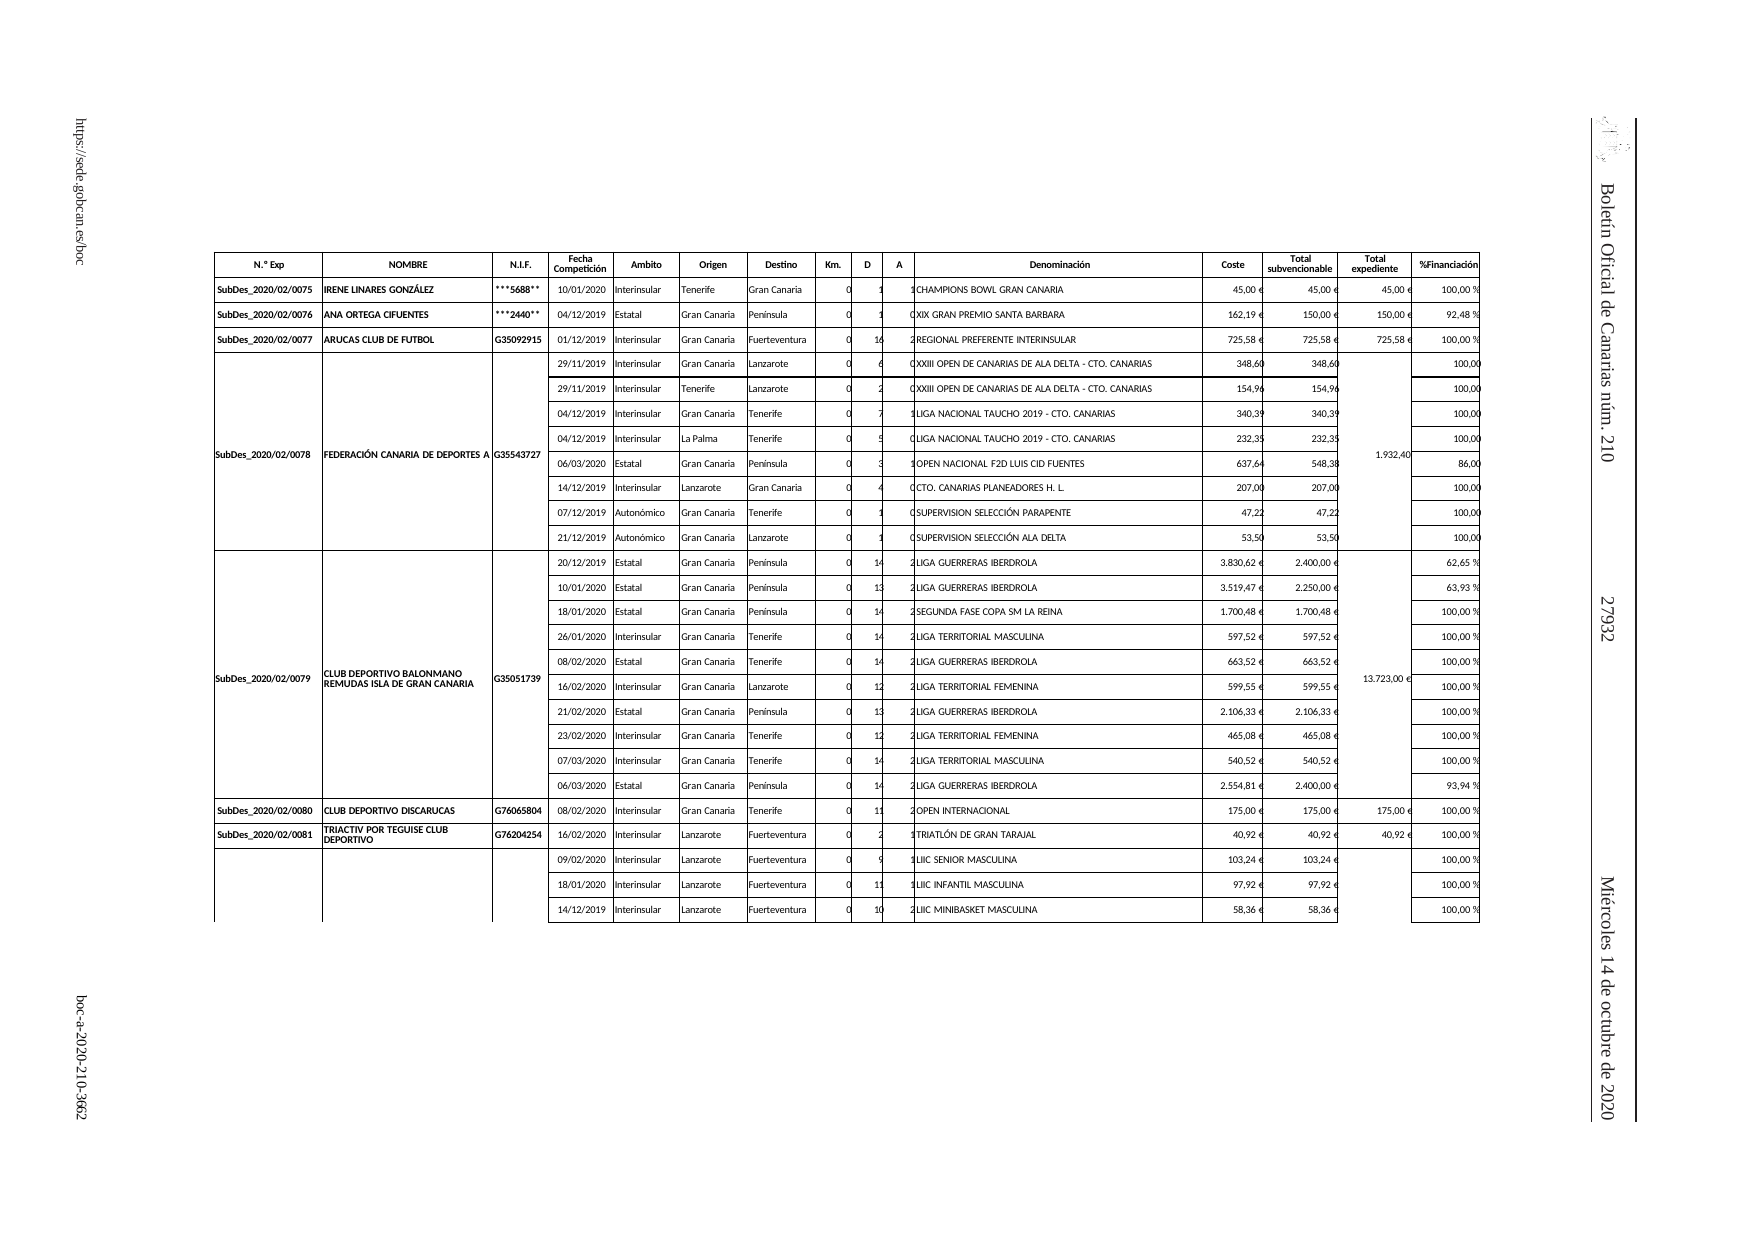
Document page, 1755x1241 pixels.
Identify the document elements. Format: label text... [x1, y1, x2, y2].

table_cell [493, 849, 548, 922]
table_cell SubDes_2020/02/0080 [215, 799, 322, 823]
table_cell Estatal [614, 576, 679, 599]
table_cell 2 [883, 774, 914, 798]
table_cell Tenerife [748, 650, 815, 674]
table_cell 100,00 % [1412, 601, 1479, 624]
table_cell 0 [816, 576, 851, 599]
table_cell 16/02/2020 [549, 824, 613, 847]
table_cell 04/12/2019 [549, 402, 613, 426]
table_cell 0 [816, 278, 851, 302]
table_cell LIGA TERRITORIAL MASCULINA [915, 749, 1202, 773]
table_cell 2 [883, 576, 914, 599]
table_cell 1 [852, 278, 882, 302]
table_cell 21/02/2020 [549, 700, 613, 723]
table_cell Península [748, 576, 815, 599]
table_cell 58,36 € [1263, 898, 1337, 922]
table_cell Interinsular [614, 625, 679, 649]
table_cell 348,60 [1203, 353, 1262, 376]
table_cell 0 [816, 427, 851, 451]
table_cell 100,00 % [1412, 725, 1479, 748]
table_cell ***2440** [493, 303, 548, 327]
table_cell 0 [883, 477, 914, 500]
table_cell 0 [816, 477, 851, 500]
table_header D [852, 253, 882, 277]
table_cell REGIONAL PREFERENTE INTERINSULAR [915, 328, 1202, 352]
table_cell 0 [816, 700, 851, 723]
table_cell 207,00 [1263, 477, 1337, 500]
table_cell 18/01/2020 [549, 873, 613, 897]
table_cell Estatal [614, 452, 679, 476]
table_cell 597,52 € [1203, 625, 1262, 649]
table_cell Tenerife [748, 625, 815, 649]
table_cell 10 [852, 898, 882, 922]
table_cell OPEN NACIONAL F2D LUIS CID FUENTES [915, 452, 1202, 476]
table_header Total subvencionable [1263, 253, 1337, 277]
table_cell Estatal [614, 700, 679, 723]
table_cell 2.106,33 € [1203, 700, 1262, 723]
table_cell 7 [852, 402, 882, 426]
table_cell Interinsular [614, 799, 679, 823]
table_cell 0 [816, 799, 851, 823]
table_cell 9 [852, 849, 882, 872]
table_header Coste [1203, 253, 1262, 277]
table_cell 47,22 [1203, 501, 1262, 525]
table_cell CLUB DEPORTIVO DISCARUCAS [323, 799, 492, 823]
table_cell Lanzarote [680, 898, 747, 922]
table_cell G35092915 [493, 328, 548, 352]
table_cell Gran Canaria [680, 700, 747, 723]
table_cell 175,00 € [1338, 799, 1411, 823]
table_cell 63,93 % [1412, 576, 1479, 599]
table_cell 04/12/2019 [549, 303, 613, 327]
table_cell 2.250,00 € [1263, 576, 1337, 599]
table_cell Gran Canaria [680, 303, 747, 327]
table_cell Lanzarote [748, 378, 815, 401]
table_cell 14 [852, 601, 882, 624]
table_cell Interinsular [614, 328, 679, 352]
table_cell 0 [816, 725, 851, 748]
table_cell 100,00 % [1412, 278, 1479, 302]
table_cell 14/12/2019 [549, 477, 613, 500]
table_cell G76065804 [493, 799, 548, 823]
table_cell 0 [816, 873, 851, 897]
table_cell Tenerife [748, 799, 815, 823]
table_cell 207,00 [1203, 477, 1262, 500]
table_cell SEGUNDA FASE COPA SM LA REINA [915, 601, 1202, 624]
table_cell 3 [852, 452, 882, 476]
table_cell 340,39 [1263, 402, 1337, 426]
table_cell CTO. CANARIAS PLANEADORES H. L. [915, 477, 1202, 500]
table_cell 62,65 % [1412, 551, 1479, 575]
table_cell 100,00 % [1412, 749, 1479, 773]
table_cell SubDes_2020/02/0081 [215, 824, 322, 847]
table_cell 1 [883, 849, 914, 872]
table_cell Gran Canaria [680, 328, 747, 352]
table_cell 40,92 € [1338, 824, 1411, 847]
table_cell 1 [852, 303, 882, 327]
table_cell 103,24 € [1203, 849, 1262, 872]
table_cell 100,00 [1412, 427, 1479, 451]
table_cell Península [748, 551, 815, 575]
text boc-a-2020-210-3662 [74, 995, 91, 1124]
table_cell 08/02/2020 [549, 650, 613, 674]
table_cell 97,92 € [1203, 873, 1262, 897]
table_cell 29/11/2019 [549, 378, 613, 401]
table_cell 100,00 % [1412, 650, 1479, 674]
table_cell 0 [883, 427, 914, 451]
table_cell Gran Canaria [680, 799, 747, 823]
table_cell 100,00 [1412, 501, 1479, 525]
table_cell 175,00 € [1263, 799, 1337, 823]
table_cell Península [748, 303, 815, 327]
table_cell Gran Canaria [748, 278, 815, 302]
table_cell Interinsular [614, 353, 679, 376]
table_cell 100,00 % [1412, 675, 1479, 699]
table_header NOMBRE [323, 253, 492, 277]
table_cell 2 [852, 378, 882, 401]
table_cell 1 [852, 501, 882, 525]
table_cell 2 [883, 328, 914, 352]
table_cell SUPERVISION SELECCIÓN ALA DELTA [915, 526, 1202, 550]
table_cell Gran Canaria [680, 749, 747, 773]
table_cell 4 [852, 477, 882, 500]
table_cell 100,00 % [1412, 700, 1479, 723]
table_header %Financiación [1412, 253, 1479, 277]
text Boletín Oficial de Canarias núm. 210 [1598, 183, 1618, 464]
table_cell 93,94 % [1412, 774, 1479, 798]
table_cell Gran Canaria [680, 551, 747, 575]
table_cell LIGA GUERRERAS IBERDROLA [915, 576, 1202, 599]
table_cell 0 [816, 452, 851, 476]
table_cell SUPERVISION SELECCIÓN PARAPENTE [915, 501, 1202, 525]
table_cell LIGA TERRITORIAL FEMENINA [915, 675, 1202, 699]
table_cell 0 [816, 824, 851, 847]
table_cell Autonómico [614, 501, 679, 525]
table_cell Interinsular [614, 675, 679, 699]
table_cell Lanzarote [680, 873, 747, 897]
table_cell LIIC MINIBASKET MASCULINA [915, 898, 1202, 922]
table_cell 2 [883, 650, 914, 674]
table_cell Gran Canaria [680, 774, 747, 798]
table_cell 2 [883, 601, 914, 624]
table_cell 540,52 € [1263, 749, 1337, 773]
table_cell 175,00 € [1203, 799, 1262, 823]
table_cell Gran Canaria [680, 650, 747, 674]
table_cell 100,00 % [1412, 824, 1479, 847]
table_cell 1 [883, 452, 914, 476]
table_cell 09/02/2020 [549, 849, 613, 872]
text 27932 [1598, 597, 1618, 646]
table_cell G35543727 [493, 353, 548, 550]
table_cell OPEN INTERNACIONAL [915, 799, 1202, 823]
table_cell Lanzarote [680, 824, 747, 847]
table_header Denominación [915, 253, 1202, 277]
table_cell 12 [852, 725, 882, 748]
table_cell Gran Canaria [680, 526, 747, 550]
table_cell Interinsular [614, 849, 679, 872]
table_cell Fuerteventura [748, 328, 815, 352]
table_cell 13 [852, 576, 882, 599]
table_cell 100,00 % [1412, 898, 1479, 922]
table_cell La Palma [680, 427, 747, 451]
table_cell 548,38 [1263, 452, 1337, 476]
table_cell 10/01/2020 [549, 278, 613, 302]
table_cell 06/03/2020 [549, 452, 613, 476]
table_header Total expediente [1338, 253, 1411, 277]
table_cell 07/12/2019 [549, 501, 613, 525]
table_cell LIGA NACIONAL TAUCHO 2019 ‐ CTO. CANARIAS [915, 402, 1202, 426]
table_cell Gran Canaria [680, 501, 747, 525]
table_cell XXIII OPEN DE CANARIAS DE ALA DELTA ‐ CTO. CANARIAS [915, 353, 1202, 376]
table_cell 2.400,00 € [1263, 551, 1337, 575]
table_cell 100,00 % [1412, 873, 1479, 897]
table_cell Autonómico [614, 526, 679, 550]
table_cell 0 [883, 501, 914, 525]
table_cell Interinsular [614, 402, 679, 426]
table_cell Interinsular [614, 477, 679, 500]
table_cell 725,58 € [1263, 328, 1337, 352]
table_cell 232,35 [1203, 427, 1262, 451]
table_header N.I.F. [493, 253, 548, 277]
table_cell 1 [883, 278, 914, 302]
table_cell 2 [883, 700, 914, 723]
table_cell 663,52 € [1203, 650, 1262, 674]
table_cell 0 [883, 378, 914, 401]
table_cell SubDes_2020/02/0078 [215, 353, 322, 550]
table_cell 725,58 € [1203, 328, 1262, 352]
table_cell Península [748, 700, 815, 723]
table_cell 100,00 % [1412, 799, 1479, 823]
table_cell Fuerteventura [748, 849, 815, 872]
table_cell Estatal [614, 551, 679, 575]
table_cell TRIACTIV POR TEGUISE CLUB DEPORTIVO [323, 824, 492, 847]
table_cell 53,50 [1203, 526, 1262, 550]
table_cell 1 [883, 873, 914, 897]
table_cell Lanzarote [680, 477, 747, 500]
table_cell [1338, 849, 1411, 922]
table_cell 0 [816, 898, 851, 922]
table_cell 154,96 [1263, 378, 1337, 401]
table_cell Interinsular [614, 898, 679, 922]
table_cell 154,96 [1203, 378, 1262, 401]
table_header N.º Exp [215, 253, 322, 277]
table_cell 103,24 € [1263, 849, 1337, 872]
table_cell 12 [852, 675, 882, 699]
table_cell LIGA GUERRERAS IBERDROLA [915, 700, 1202, 723]
table_cell 16 [852, 328, 882, 352]
table_cell Tenerife [748, 725, 815, 748]
table_cell 100,00 [1412, 526, 1479, 550]
table_cell 725,58 € [1338, 328, 1411, 352]
table_cell ARUCAS CLUB DE FUTBOL [323, 328, 492, 352]
table_cell 2 [883, 799, 914, 823]
table_cell 1 [883, 824, 914, 847]
table_cell 01/12/2019 [549, 328, 613, 352]
table_cell 0 [816, 303, 851, 327]
table_cell 0 [816, 353, 851, 376]
table_cell Gran Canaria [680, 402, 747, 426]
table_cell 2 [852, 824, 882, 847]
table_cell 11 [852, 873, 882, 897]
table_cell LIGA TERRITORIAL MASCULINA [915, 625, 1202, 649]
table_cell 3.519,47 € [1203, 576, 1262, 599]
table_cell 6 [852, 353, 882, 376]
table_header A [883, 253, 914, 277]
table_cell IRENE LINARES GONZÁLEZ [323, 278, 492, 302]
table_cell LIGA GUERRERAS IBERDROLA [915, 650, 1202, 674]
table_cell 21/12/2019 [549, 526, 613, 550]
table_cell Península [748, 774, 815, 798]
table_cell Tenerife [748, 749, 815, 773]
table_cell 07/03/2020 [549, 749, 613, 773]
table_cell Tenerife [748, 427, 815, 451]
table_cell 14 [852, 625, 882, 649]
table_cell XIX GRAN PREMIO SANTA BARBARA [915, 303, 1202, 327]
table_cell 0 [816, 625, 851, 649]
table_cell 0 [816, 849, 851, 872]
table_cell Península [748, 452, 815, 476]
table_cell 2 [883, 898, 914, 922]
table_cell 97,92 € [1263, 873, 1337, 897]
table_cell 100,00 [1412, 378, 1479, 401]
table_cell LIGA TERRITORIAL FEMENINA [915, 725, 1202, 748]
table_cell 1.700,48 € [1203, 601, 1262, 624]
table_cell 1 [852, 526, 882, 550]
table_cell Estatal [614, 303, 679, 327]
table_cell 0 [883, 353, 914, 376]
table_cell 0 [816, 526, 851, 550]
table_cell [323, 849, 492, 922]
table_cell Gran Canaria [680, 725, 747, 748]
table_cell 0 [816, 551, 851, 575]
table_cell ***5688** [493, 278, 548, 302]
table_cell 100,00 [1412, 402, 1479, 426]
table_cell LIGA NACIONAL TAUCHO 2019 ‐ CTO. CANARIAS [915, 427, 1202, 451]
table_cell [215, 849, 322, 922]
table_cell 150,00 € [1263, 303, 1337, 327]
table_cell Tenerife [748, 501, 815, 525]
table_cell Lanzarote [680, 849, 747, 872]
table_cell Gran Canaria [680, 601, 747, 624]
table_cell G76204254 [493, 824, 548, 847]
table_cell 2 [883, 749, 914, 773]
table_cell SubDes_2020/02/0079 [215, 551, 322, 798]
table_cell 2 [883, 675, 914, 699]
table_cell 2.106,33 € [1263, 700, 1337, 723]
table_cell Gran Canaria [680, 576, 747, 599]
table_cell 3.830,62 € [1203, 551, 1262, 575]
table_cell 0 [816, 601, 851, 624]
table_header Origen [680, 253, 747, 277]
table_cell 2.554,81 € [1203, 774, 1262, 798]
table_cell 0 [816, 650, 851, 674]
table_cell ANA ORTEGA CIFUENTES [323, 303, 492, 327]
table_cell Interinsular [614, 725, 679, 748]
table_cell 340,39 [1203, 402, 1262, 426]
table_cell G35051739 [493, 551, 548, 798]
table_cell Interinsular [614, 749, 679, 773]
table_header Destino [748, 253, 815, 277]
table_cell 47,22 [1263, 501, 1337, 525]
table_cell Península [748, 601, 815, 624]
table_cell 1.700,48 € [1263, 601, 1337, 624]
table_cell LIGA GUERRERAS IBERDROLA [915, 774, 1202, 798]
table_cell SubDes_2020/02/0077 [215, 328, 322, 352]
table_cell Fuerteventura [748, 898, 815, 922]
table_cell 92,48 % [1412, 303, 1479, 327]
table_cell 2.400,00 € [1263, 774, 1337, 798]
table_cell Interinsular [614, 873, 679, 897]
table_cell 13 [852, 700, 882, 723]
table_cell 1 [883, 402, 914, 426]
table_cell 0 [816, 328, 851, 352]
table_cell 637,64 [1203, 452, 1262, 476]
table_cell 53,50 [1263, 526, 1337, 550]
table_cell 100,00 % [1412, 849, 1479, 872]
table_cell 40,92 € [1203, 824, 1262, 847]
table_cell 0 [816, 675, 851, 699]
table_cell 10/01/2020 [549, 576, 613, 599]
table_cell 100,00 % [1412, 625, 1479, 649]
table_cell CHAMPIONS BOWL GRAN CANARIA [915, 278, 1202, 302]
table_header Fecha Competición [549, 253, 613, 277]
table_cell Estatal [614, 601, 679, 624]
table_cell 13.723,00 € [1338, 551, 1411, 798]
table_header Km. [816, 253, 851, 277]
table_cell 599,55 € [1263, 675, 1337, 699]
table_cell 162,19 € [1203, 303, 1262, 327]
table_cell 2 [883, 551, 914, 575]
table_cell 08/02/2020 [549, 799, 613, 823]
table_cell 465,08 € [1263, 725, 1337, 748]
table_cell Lanzarote [748, 675, 815, 699]
table_cell 0 [883, 303, 914, 327]
table_cell 540,52 € [1203, 749, 1262, 773]
table_cell 0 [816, 774, 851, 798]
table_cell 1.932,40 [1338, 353, 1411, 550]
table_cell 5 [852, 427, 882, 451]
table_cell CLUB DEPORTIVO BALONMANO REMUDAS ISLA DE GRAN CANARIA [323, 551, 492, 798]
table_cell 100,00 [1412, 353, 1479, 376]
table_cell 45,00 € [1263, 278, 1337, 302]
table_cell Fuerteventura [748, 873, 815, 897]
table_cell 0 [816, 402, 851, 426]
table_cell 348,60 [1263, 353, 1337, 376]
table_cell Interinsular [614, 427, 679, 451]
table_cell 14 [852, 749, 882, 773]
table_cell 20/12/2019 [549, 551, 613, 575]
table_cell 11 [852, 799, 882, 823]
table_cell 465,08 € [1203, 725, 1262, 748]
table_cell 04/12/2019 [549, 427, 613, 451]
table_cell Gran Canaria [680, 353, 747, 376]
text https://sede.gobcan.es/boc [73, 118, 90, 273]
table_cell 18/01/2020 [549, 601, 613, 624]
table_cell 100,00 [1412, 477, 1479, 500]
table_cell 29/11/2019 [549, 353, 613, 376]
table_cell 150,00 € [1338, 303, 1411, 327]
table_cell Interinsular [614, 278, 679, 302]
table_cell Tenerife [680, 278, 747, 302]
table_cell 100,00 % [1412, 328, 1479, 352]
table_cell Gran Canaria [680, 452, 747, 476]
table_cell 45,00 € [1338, 278, 1411, 302]
table_cell 0 [816, 749, 851, 773]
table_cell 14 [852, 551, 882, 575]
table_cell 0 [816, 378, 851, 401]
table_cell Estatal [614, 774, 679, 798]
table_cell 06/03/2020 [549, 774, 613, 798]
table_cell 2 [883, 625, 914, 649]
table_cell 14/12/2019 [549, 898, 613, 922]
table_cell Gran Canaria [680, 625, 747, 649]
table_cell 14 [852, 774, 882, 798]
table_cell SubDes_2020/02/0076 [215, 303, 322, 327]
table_header Ambito [614, 253, 679, 277]
table_cell 0 [883, 526, 914, 550]
table_cell Gran Canaria [680, 675, 747, 699]
table_cell XXIII OPEN DE CANARIAS DE ALA DELTA ‐ CTO. CANARIAS [915, 378, 1202, 401]
table_cell 232,35 [1263, 427, 1337, 451]
table_cell Tenerife [748, 402, 815, 426]
table_cell SubDes_2020/02/0075 [215, 278, 322, 302]
table_cell FEDERACIÓN CANARIA DE DEPORTES A [323, 353, 492, 550]
table_cell 40,92 € [1263, 824, 1337, 847]
table_cell 86,00 [1412, 452, 1479, 476]
table_cell Lanzarote [748, 353, 815, 376]
table_cell 14 [852, 650, 882, 674]
table_cell 0 [816, 501, 851, 525]
text Miércoles 14 de octubre de 2020 [1598, 876, 1618, 1124]
table_cell Fuerteventura [748, 824, 815, 847]
table_cell 599,55 € [1203, 675, 1262, 699]
table_cell LIIC INFANTIL MASCULINA [915, 873, 1202, 897]
table_cell Lanzarote [748, 526, 815, 550]
table_cell LIIC SENIOR MASCULINA [915, 849, 1202, 872]
table_cell 16/02/2020 [549, 675, 613, 699]
table_cell Interinsular [614, 824, 679, 847]
table_cell 58,36 € [1203, 898, 1262, 922]
table_cell Tenerife [680, 378, 747, 401]
table_cell LIGA GUERRERAS IBERDROLA [915, 551, 1202, 575]
table_cell 2 [883, 725, 914, 748]
table_cell Estatal [614, 650, 679, 674]
table_cell TRIATLÓN DE GRAN TARAJAL [915, 824, 1202, 847]
table_cell 23/02/2020 [549, 725, 613, 748]
table_cell 26/01/2020 [549, 625, 613, 649]
table_cell 663,52 € [1263, 650, 1337, 674]
table_cell 597,52 € [1263, 625, 1337, 649]
table_cell Interinsular [614, 378, 679, 401]
table_cell 45,00 € [1203, 278, 1262, 302]
table_cell Gran Canaria [748, 477, 815, 500]
